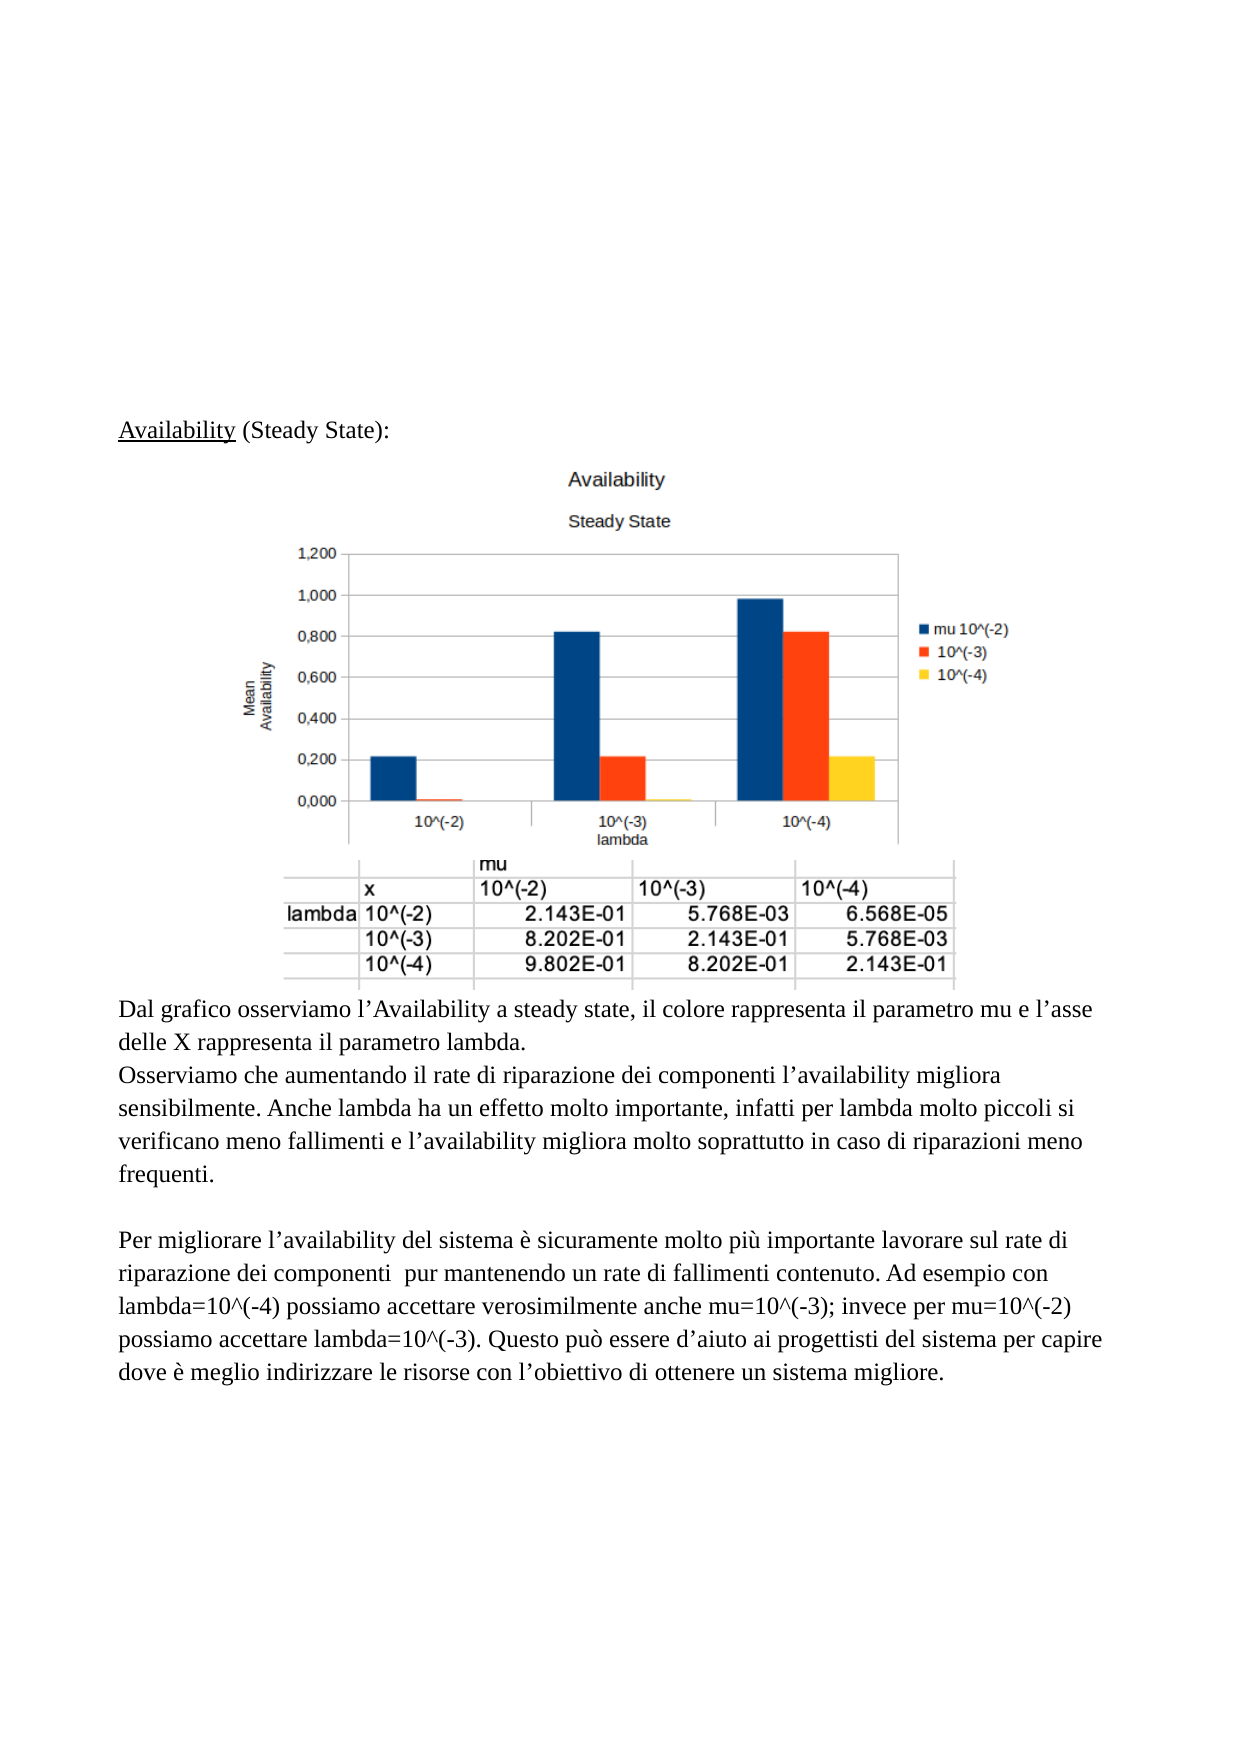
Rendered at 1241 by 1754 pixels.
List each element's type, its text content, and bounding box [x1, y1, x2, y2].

text Dal grafico osserviamo l’Availability a steady state, il colore rappresenta il parametro mu e l’asse delle X rappresenta il parametro lambda. [118, 994, 1122, 1056]
text Availability (Steady State): [118, 415, 1122, 444]
text Osserviamo che aumentando il rate di riparazione dei componenti l’availability migliora sensibilmente. Anche lambda ha un effetto molto importante, infatti per lambda molto piccoli si verificano meno fallimenti e l’availability migliora molto soprattutto in caso di riparazioni meno frequenti. [118, 1060, 1122, 1188]
text Per migliorare l’availability del sistema è sicuramente molto più importante lavorare sul rate di riparazione dei componenti pur mantenendo un rate di fallimenti contenuto. Ad esempio con lambda=10^(-4) possiamo accettare verosimilmente anche mu=10^(-3); invece per mu=10^(-2) possiamo accettare lambda=10^(-3). Questo può essere d’aiuto ai progettisti del sistema per capire dove è meglio indirizzare le risorse con l’obiettivo di ottenere un sistema migliore. [118, 1225, 1122, 1386]
